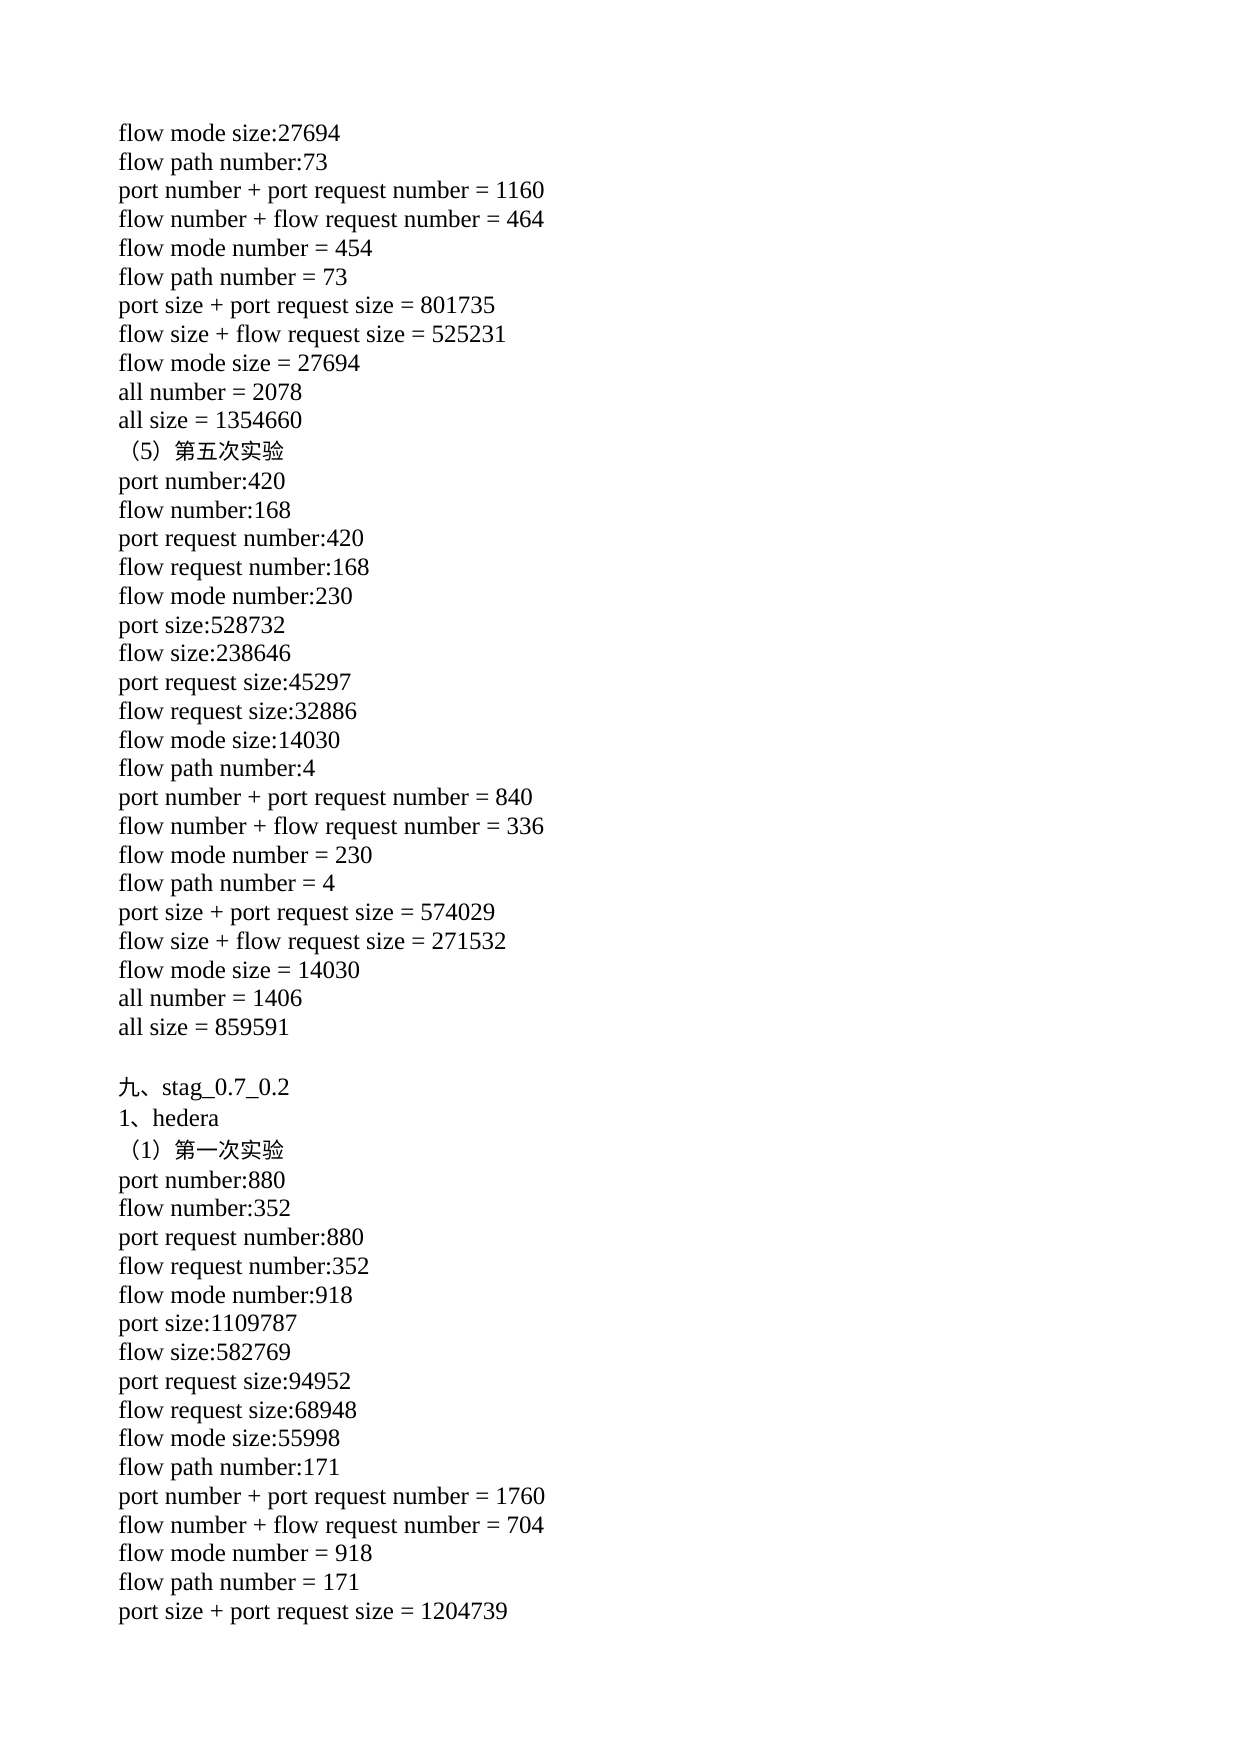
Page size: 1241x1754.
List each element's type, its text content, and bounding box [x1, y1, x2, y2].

text port request size:94952 [118, 1366, 1122, 1395]
text flow request size:68948 [118, 1395, 1122, 1423]
text port request size:45297 [118, 667, 1122, 696]
text all number = 1406 [118, 983, 1122, 1012]
text flow mode number = 454 [118, 233, 1122, 262]
text all size = 1354660 [118, 406, 1122, 434]
text flow mode number = 230 [118, 840, 1122, 868]
text port size + port request size = 574029 [118, 897, 1122, 926]
text flow mode number:918 [118, 1280, 1122, 1308]
text all size = 859591 [118, 1012, 1122, 1041]
text flow size + flow request size = 271532 [118, 926, 1122, 955]
text port size + port request size = 1204739 [118, 1596, 1122, 1625]
text flow size + flow request size = 525231 [118, 319, 1122, 348]
text flow request number:352 [118, 1251, 1122, 1280]
text flow path number = 73 [118, 262, 1122, 291]
text flow number:168 [118, 495, 1122, 523]
text flow path number = 4 [118, 868, 1122, 897]
text flow size:582769 [118, 1337, 1122, 1366]
text flow request number:168 [118, 552, 1122, 581]
text flow path number:73 [118, 147, 1122, 176]
text flow mode size = 14030 [118, 955, 1122, 983]
text port request number:880 [118, 1222, 1122, 1251]
text port number + port request number = 840 [118, 782, 1122, 811]
text flow request size:32886 [118, 696, 1122, 725]
text flow mode size:27694 [118, 118, 1122, 147]
text flow number + flow request number = 336 [118, 811, 1122, 840]
text port size:528732 [118, 610, 1122, 638]
text （5）第五次实验 [118, 434, 1122, 466]
text flow mode size:14030 [118, 725, 1122, 753]
text port size + port request size = 801735 [118, 291, 1122, 319]
text flow mode number = 918 [118, 1538, 1122, 1567]
text flow number:352 [118, 1193, 1122, 1222]
text 九、stag_0.7_0.2 [118, 1070, 1122, 1101]
text flow mode size:55998 [118, 1423, 1122, 1452]
text flow number + flow request number = 704 [118, 1510, 1122, 1538]
text port number + port request number = 1760 [118, 1481, 1122, 1510]
text flow path number:171 [118, 1452, 1122, 1481]
text flow mode size = 27694 [118, 348, 1122, 377]
text flow number + flow request number = 464 [118, 204, 1122, 233]
text flow mode number:230 [118, 581, 1122, 610]
text flow path number:4 [118, 753, 1122, 782]
text 1、hedera [118, 1101, 1122, 1133]
text port number + port request number = 1160 [118, 176, 1122, 204]
text port number:880 [118, 1165, 1122, 1193]
text port size:1109787 [118, 1308, 1122, 1337]
text port request number:420 [118, 523, 1122, 552]
text all number = 2078 [118, 377, 1122, 406]
text （1）第一次实验 [118, 1133, 1122, 1165]
text flow size:238646 [118, 638, 1122, 667]
text flow path number = 171 [118, 1567, 1122, 1596]
text port number:420 [118, 466, 1122, 495]
